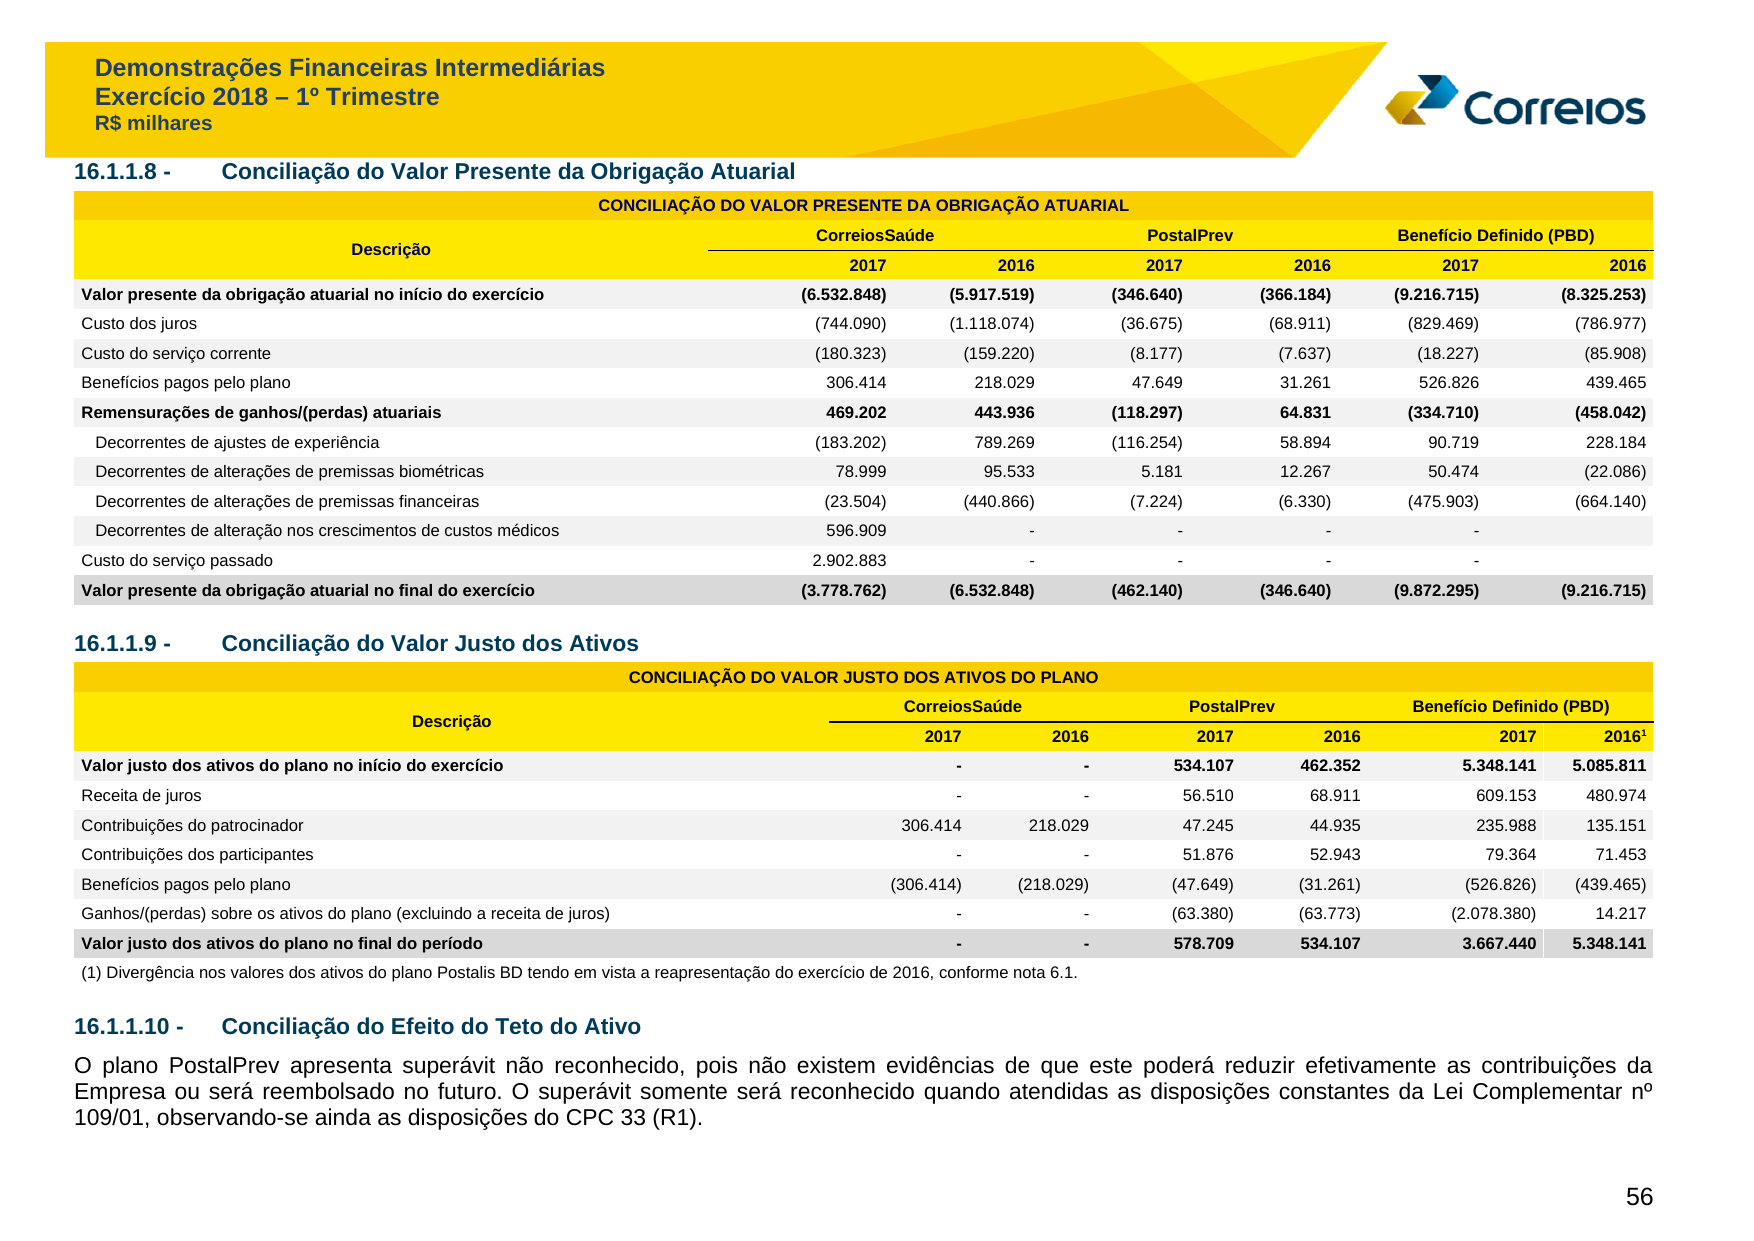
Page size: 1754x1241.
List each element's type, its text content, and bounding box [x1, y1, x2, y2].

table_cell 2017 [1042, 251, 1190, 279]
table_cell 2016 [894, 251, 1042, 279]
table_cell Benefício Definido (PBD) [1338, 220, 1653, 250]
table_cell - [1042, 516, 1190, 546]
table_cell [1486, 516, 1653, 546]
table_cell (366.184) [1190, 279, 1338, 309]
table_cell 2017 [829, 723, 969, 751]
table_cell (6.532.848) [894, 575, 1042, 605]
table_cell - [894, 546, 1042, 575]
table_cell 306.414 [829, 810, 969, 840]
table_cell (3.778.762) [708, 575, 894, 605]
table_cell Valor justo dos ativos do plano no início do exercício [74, 751, 829, 781]
table_cell PostalPrev [1042, 220, 1338, 250]
table_cell Decorrentes de alterações de premissas biométricas [74, 457, 708, 486]
table_cell 578.709 [1096, 929, 1241, 958]
table_cell 47.649 [1042, 368, 1190, 398]
table_cell (9.216.715) [1486, 575, 1653, 605]
table_cell 2016 [1190, 251, 1338, 279]
table_cell 79.364 [1368, 840, 1543, 869]
table_cell (5.917.519) [894, 279, 1042, 309]
table_cell 95.533 [894, 457, 1042, 486]
table_cell (2.078.380) [1368, 899, 1543, 928]
table_cell - [969, 840, 1096, 869]
table_cell - [1338, 516, 1486, 546]
table_cell (475.903) [1338, 486, 1486, 516]
table_cell 534.107 [1096, 751, 1241, 781]
table_cell (47.649) [1096, 869, 1241, 899]
table_cell Remensurações de ganhos/(perdas) atuariais [74, 398, 708, 427]
picture [45, 42, 1683, 158]
table_cell - [829, 840, 969, 869]
table_cell 5.348.141 [1368, 751, 1543, 781]
subtitle Conciliação do Valor Presente da Obrigação Atuarial [74, 158, 1653, 184]
table_cell 526.826 [1338, 368, 1486, 398]
table_cell Descrição [74, 692, 829, 751]
table_cell (334.710) [1338, 398, 1486, 427]
table_cell (63.773) [1241, 899, 1368, 928]
table_cell CorreiosSaúde [829, 692, 1096, 721]
table_cell Custo do serviço passado [74, 546, 708, 575]
table_cell 2017 [1096, 723, 1241, 751]
table_cell (8.325.253) [1486, 279, 1653, 309]
table_cell (31.261) [1241, 869, 1368, 899]
table_cell - [1042, 546, 1190, 575]
table_cell 64.831 [1190, 398, 1338, 427]
table_cell (664.140) [1486, 486, 1653, 516]
table_cell Receita de juros [74, 781, 829, 810]
table_cell 235.988 [1368, 810, 1543, 840]
table_cell Benefícios pagos pelo plano [74, 869, 829, 899]
table_cell - [1338, 546, 1486, 575]
table_cell Descrição [74, 220, 708, 279]
table_cell - [1190, 546, 1338, 575]
text O plano PostalPrev apresenta superávit não reconhecido, pois não existem evidências de que este poderá reduzir efetivamente as contribuições da Empresa ou será reembolsado no futuro. O superávit somente será reconhecido quando atendidas as disposições constantes da Lei Complementar nº 109/01, observando-se ainda as disposições do CPC 33 (R1). [74, 1052, 1653, 1131]
table_cell (218.029) [969, 869, 1096, 899]
table_cell Valor presente da obrigação atuarial no final do exercício [74, 575, 708, 605]
table_cell PostalPrev [1096, 692, 1368, 721]
table_cell (18.227) [1338, 339, 1486, 368]
table_cell - [969, 781, 1096, 810]
table_cell - [969, 929, 1096, 958]
table_cell (8.177) [1042, 339, 1190, 368]
table_cell (159.220) [894, 339, 1042, 368]
table_cell 5.348.141 [1544, 929, 1653, 958]
table_cell Valor justo dos ativos do plano no final do período [74, 929, 829, 958]
table_cell 78.999 [708, 457, 894, 486]
table_cell (180.323) [708, 339, 894, 368]
table_cell 2016 [969, 723, 1096, 751]
table_cell Ganhos/(perdas) sobre os ativos do plano (excluindo a receita de juros) [74, 899, 829, 928]
table_cell - [829, 929, 969, 958]
table_cell 44.935 [1241, 810, 1368, 840]
table_cell 439.465 [1486, 368, 1653, 398]
table_cell (440.866) [894, 486, 1042, 516]
table_cell 534.107 [1241, 929, 1368, 958]
table_cell 2017 [1368, 723, 1543, 751]
table_cell 2017 [1338, 251, 1486, 279]
table_cell (116.254) [1042, 427, 1190, 457]
table_cell Decorrentes de alterações de premissas financeiras [74, 486, 708, 516]
table_cell (6.532.848) [708, 279, 894, 309]
table_cell 3.667.440 [1368, 929, 1543, 958]
table_cell 47.245 [1096, 810, 1241, 840]
table_cell 596.909 [708, 516, 894, 546]
table_cell - [969, 751, 1096, 781]
table_cell (7.224) [1042, 486, 1190, 516]
table_cell Custo do serviço corrente [74, 339, 708, 368]
table_cell 71.453 [1544, 840, 1653, 869]
table_cell 469.202 [708, 398, 894, 427]
table_cell (829.469) [1338, 309, 1486, 338]
table_cell (346.640) [1042, 279, 1190, 309]
table_cell (6.330) [1190, 486, 1338, 516]
table_header CONCILIAÇÃO DO VALOR PRESENTE DA OBRIGAÇÃO ATUARIAL [74, 191, 1653, 220]
table_cell Decorrentes de alteração nos crescimentos de custos médicos [74, 516, 708, 546]
table_cell (63.380) [1096, 899, 1241, 928]
table_cell (7.637) [1190, 339, 1338, 368]
table_cell 218.029 [894, 368, 1042, 398]
table_cell - [829, 781, 969, 810]
table_cell 56.510 [1096, 781, 1241, 810]
table_cell Benefício Definido (PBD) [1368, 692, 1653, 721]
table_cell (68.911) [1190, 309, 1338, 338]
table_cell Benefícios pagos pelo plano [74, 368, 708, 398]
table_cell Valor presente da obrigação atuarial no início do exercício [74, 279, 708, 309]
table_cell (85.908) [1486, 339, 1653, 368]
table_cell 68.911 [1241, 781, 1368, 810]
table_cell (118.297) [1042, 398, 1190, 427]
table_cell [1486, 546, 1653, 575]
table_cell (183.202) [708, 427, 894, 457]
table_cell 218.029 [969, 810, 1096, 840]
table_cell 90.719 [1338, 427, 1486, 457]
table_cell 609.153 [1368, 781, 1543, 810]
table_cell (1) Divergência nos valores dos ativos do plano Postalis BD tendo em vista a reapresentação do exercício de 2016, conforme nota 6.1. [74, 958, 1653, 988]
table_cell (786.977) [1486, 309, 1653, 338]
table_cell 443.936 [894, 398, 1042, 427]
table_cell 228.184 [1486, 427, 1653, 457]
table_cell (1.118.074) [894, 309, 1042, 338]
table_cell Custo dos juros [74, 309, 708, 338]
table_cell 2.902.883 [708, 546, 894, 575]
table_cell 2017 [708, 251, 894, 279]
table_cell 20161 [1544, 723, 1653, 751]
table_cell 12.267 [1190, 457, 1338, 486]
table_cell (36.675) [1042, 309, 1190, 338]
table_cell 5.085.811 [1544, 751, 1653, 781]
subtitle Conciliação do Valor Justo dos Ativos [74, 630, 1653, 656]
table_cell - [829, 899, 969, 928]
table_cell (9.872.295) [1338, 575, 1486, 605]
table_header CONCILIAÇÃO DO VALOR JUSTO DOS ATIVOS DO PLANO [74, 662, 1653, 692]
table_cell (439.465) [1544, 869, 1653, 899]
table_cell 306.414 [708, 368, 894, 398]
table_cell (22.086) [1486, 457, 1653, 486]
table_cell 5.181 [1042, 457, 1190, 486]
table_cell Decorrentes de ajustes de experiência [74, 427, 708, 457]
table_cell - [894, 516, 1042, 546]
table_cell 50.474 [1338, 457, 1486, 486]
table_cell 2016 [1486, 251, 1653, 279]
table_cell 14.217 [1544, 899, 1653, 928]
table_cell (346.640) [1190, 575, 1338, 605]
table_cell - [969, 899, 1096, 928]
table_cell 31.261 [1190, 368, 1338, 398]
table_cell Contribuições do patrocinador [74, 810, 829, 840]
table_cell (23.504) [708, 486, 894, 516]
table_cell (744.090) [708, 309, 894, 338]
table_cell (9.216.715) [1338, 279, 1486, 309]
table_cell 789.269 [894, 427, 1042, 457]
table_cell CorreiosSaúde [708, 220, 1042, 250]
table_cell (458.042) [1486, 398, 1653, 427]
table_cell (462.140) [1042, 575, 1190, 605]
table_cell (526.826) [1368, 869, 1543, 899]
table_cell 51.876 [1096, 840, 1241, 869]
table_cell Contribuições dos participantes [74, 840, 829, 869]
table_cell 480.974 [1544, 781, 1653, 810]
table_cell 135.151 [1544, 810, 1653, 840]
table_cell 2016 [1241, 723, 1368, 751]
table_cell 52.943 [1241, 840, 1368, 869]
subtitle Conciliação do Efeito do Teto do Ativo [74, 1013, 1653, 1039]
table_cell - [829, 751, 969, 781]
table_cell (306.414) [829, 869, 969, 899]
table_cell 462.352 [1241, 751, 1368, 781]
table_cell 58.894 [1190, 427, 1338, 457]
table_cell - [1190, 516, 1338, 546]
